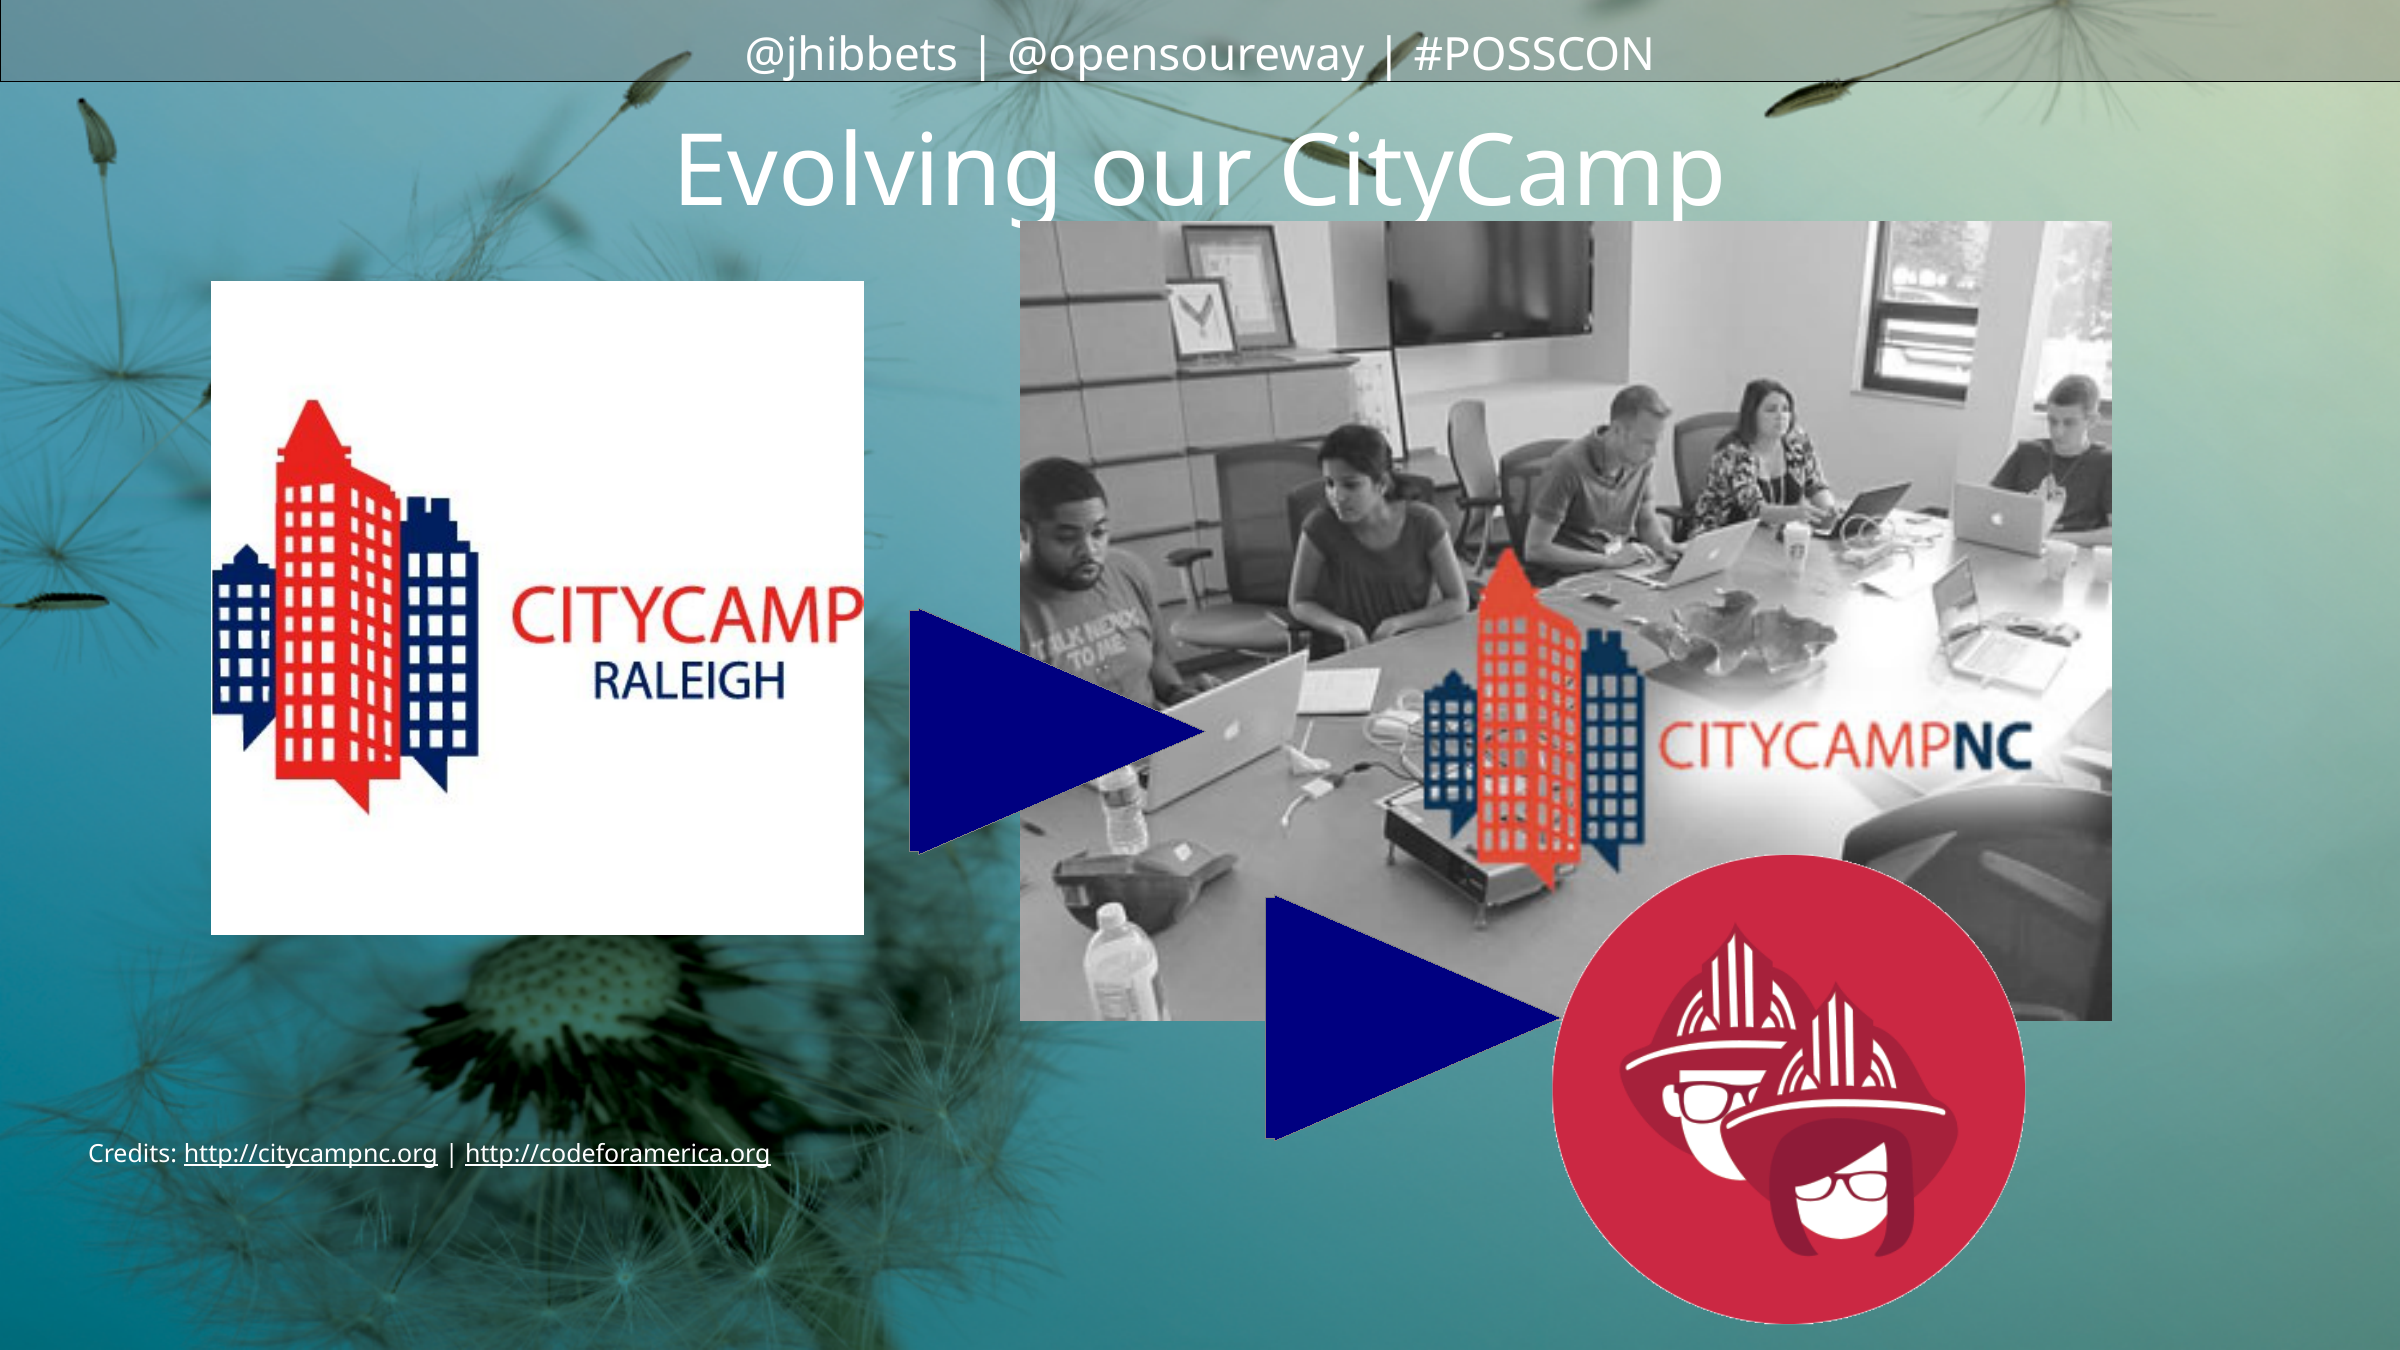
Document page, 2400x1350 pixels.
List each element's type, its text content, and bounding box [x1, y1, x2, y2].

text_box Credits: http://citycampnc.org | http://codeforamerica.org [73, 1129, 1173, 1183]
picture [0, 82, 2400, 1350]
title Evolving our CityCamp [120, 53, 2281, 280]
text_box [909, 608, 1206, 855]
text_box [1265, 894, 1561, 1141]
